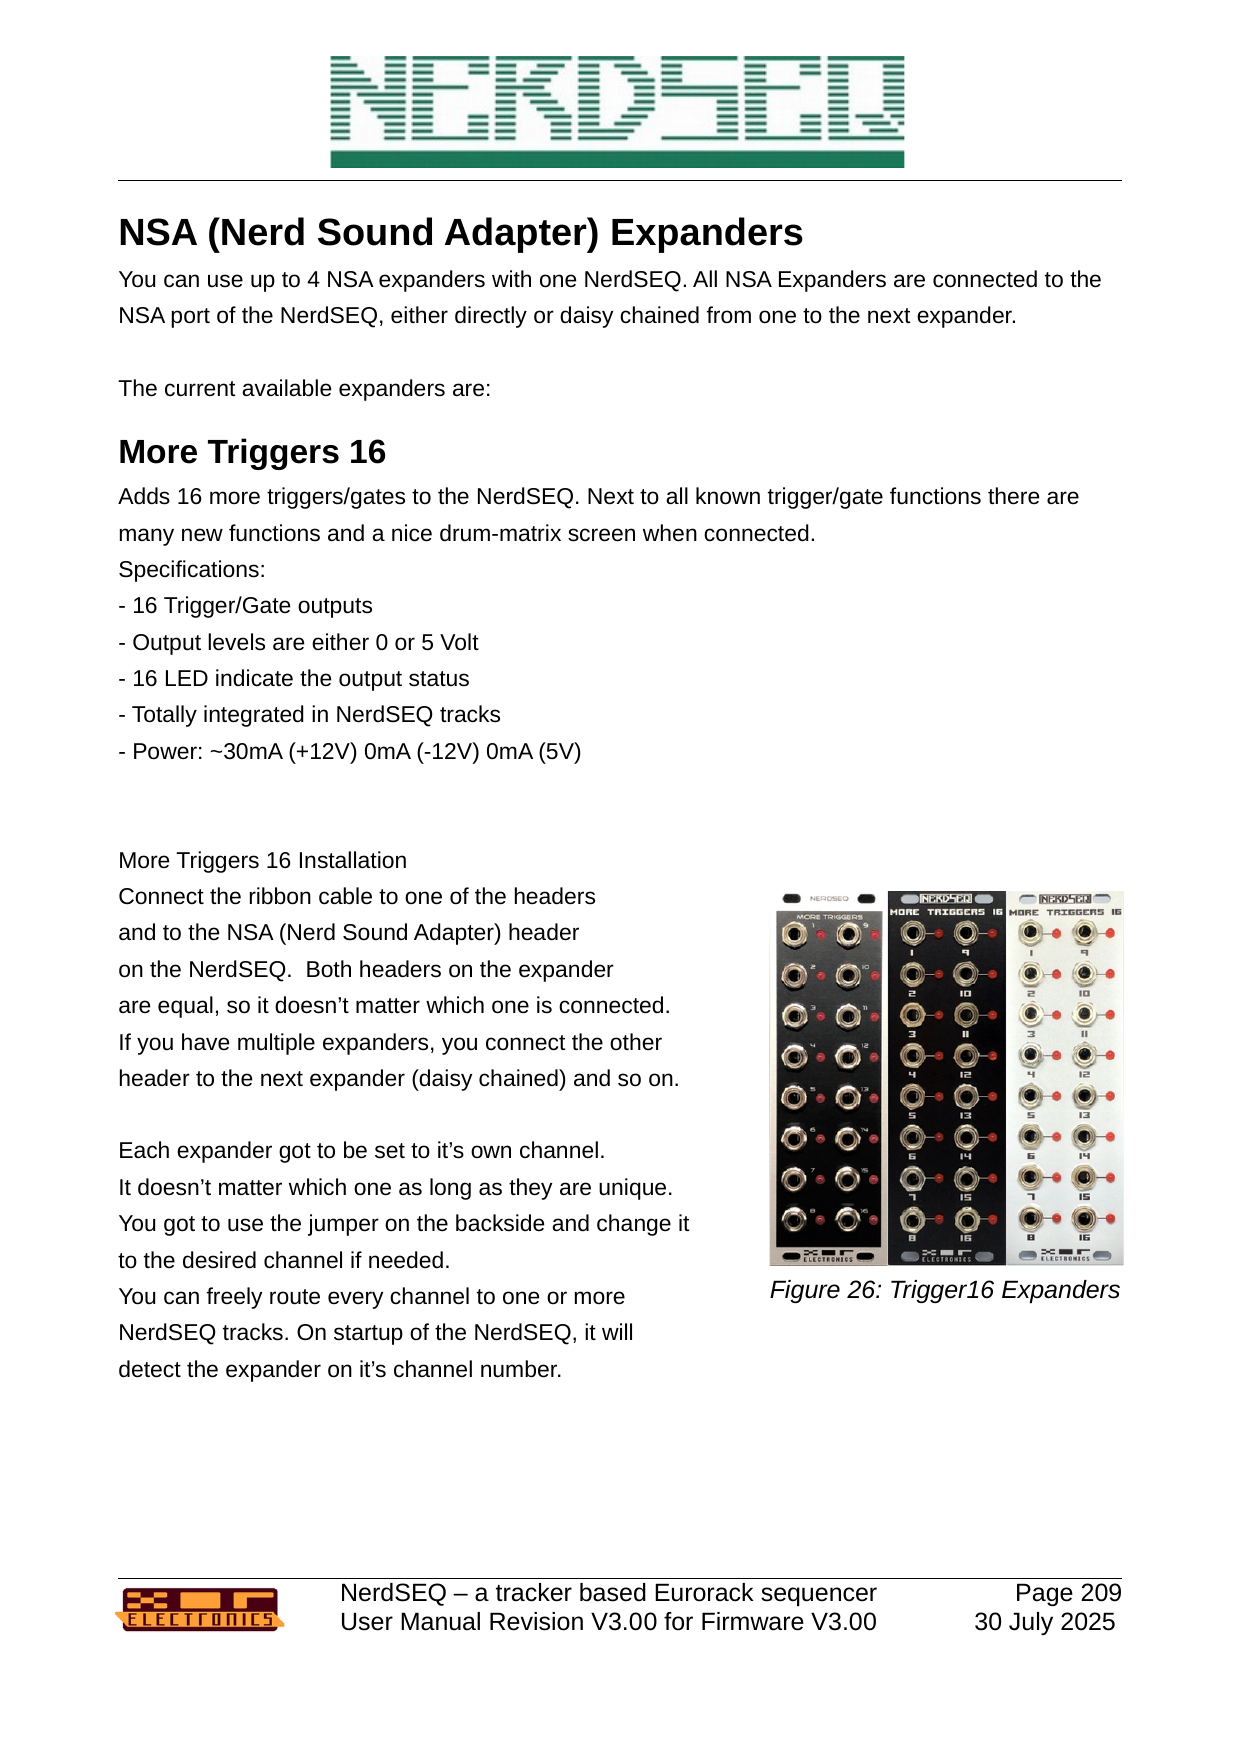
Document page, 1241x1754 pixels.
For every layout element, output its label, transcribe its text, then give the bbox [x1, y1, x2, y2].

text Adds 16 more triggers/gates to the NerdSEQ. Next to all known trigger/gate functions there are many new functions and a nice drum-matrix screen when connected. [118, 483, 1122, 546]
picture [115, 1584, 285, 1634]
text - Output levels are either 0 or 5 Volt [118, 628, 1122, 655]
text More Triggers 16 Installation [118, 847, 1122, 873]
text It doesn’t matter which one as long as they are unique. [118, 1174, 769, 1200]
text to the desired channel if needed. [118, 1247, 769, 1273]
text Each expander got to be set to it’s own channel. [118, 1137, 769, 1164]
text NerdSEQ tracks. On startup of the NerdSEQ, it will [118, 1319, 1122, 1346]
text The current available expanders are: [118, 375, 1122, 401]
text If you have multiple expanders, you connect the other [118, 1028, 769, 1055]
text Connect the ribbon cable to one of the headers [118, 878, 1124, 909]
text detect the expander on it’s channel number. [118, 1356, 1122, 1382]
subtitle NSA (Nerd Sound Adapter) Expanders [118, 209, 1122, 253]
subtitle More Triggers 16 [118, 432, 1122, 471]
text - Power: ~30mA (+12V) 0mA (-12V) 0mA (5V) [118, 738, 1122, 764]
picture [330, 56, 905, 168]
text Figure 26: Trigger16 Expanders [769, 1266, 1124, 1304]
text - Totally integrated in NerdSEQ tracks [118, 701, 1122, 728]
text You got to use the jumper on the backside and change it [118, 1210, 769, 1237]
text You can freely route every channel to one or more [118, 1283, 1122, 1309]
text are equal, so it doesn’t matter which one is connected. [118, 992, 769, 1018]
text Specifications: [118, 556, 1122, 582]
text You can use up to 4 NSA expanders with one NerdSEQ. All NSA Expanders are connected to the NSA port of the NerdSEQ, either directly or daisy chained from one to the next expander. [118, 266, 1122, 328]
text on the NerdSEQ. Both headers on the expander [118, 956, 769, 982]
text header to the next expander (daisy chained) and so on. [118, 1065, 769, 1091]
text - 16 LED indicate the output status [118, 665, 1122, 691]
picture [769, 891, 1124, 1266]
text - 16 Trigger/Gate outputs [118, 592, 1122, 618]
text and to the NSA (Nerd Sound Adapter) header [118, 919, 769, 946]
